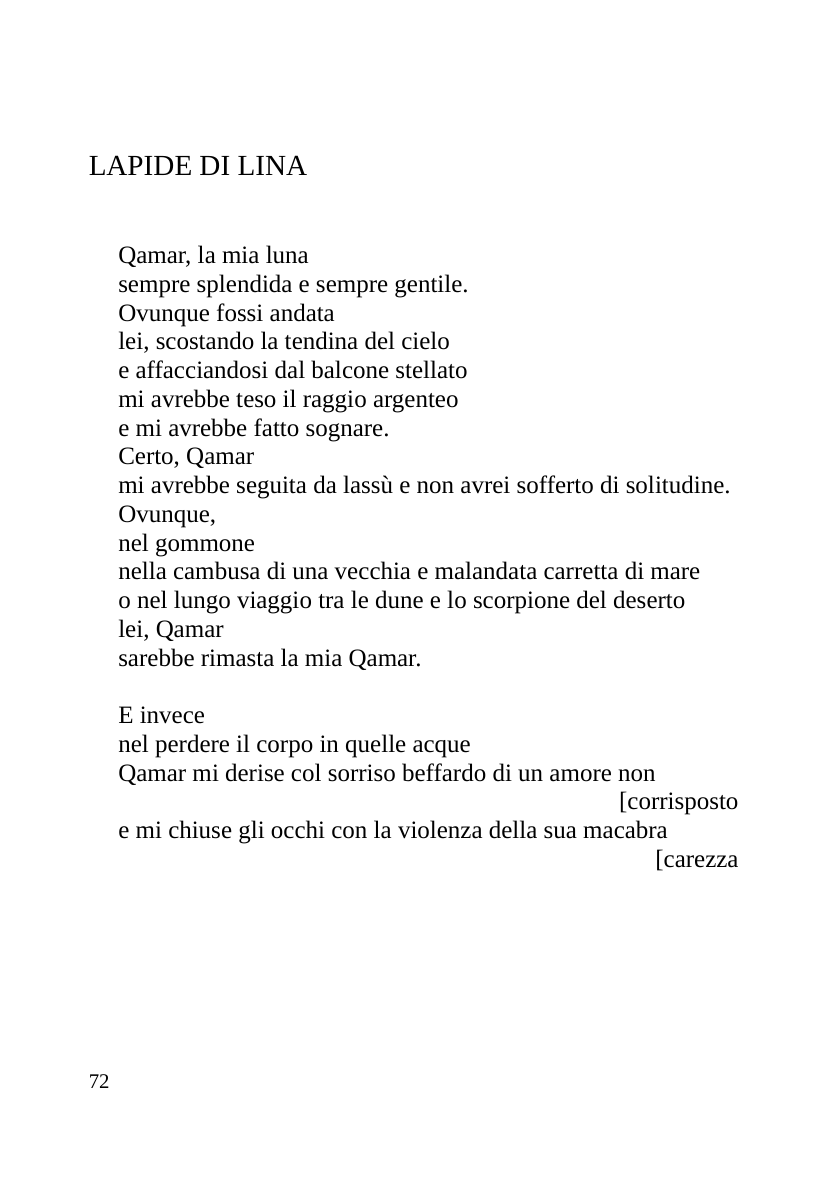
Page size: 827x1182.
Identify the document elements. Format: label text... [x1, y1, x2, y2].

text o nel lungo viaggio tra le dune e lo scorpione del deserto [88, 585, 738, 614]
text Qamar mi derise col sorriso beffardo di un amore non [88, 758, 738, 786]
text mi avrebbe seguita da lassù e non avrei sofferto di solitudine. [88, 470, 738, 499]
text Certo, Qamar [88, 441, 738, 470]
text mi avrebbe teso il raggio argenteo [88, 384, 738, 413]
text e mi avrebbe fatto sognare. [88, 413, 738, 441]
text nel perdere il corpo in quelle acque [88, 729, 738, 758]
text Ovunque, [88, 499, 738, 528]
text nella cambusa di una vecchia e malandata carretta di mare [88, 556, 738, 585]
text LAPIDE DI LINA [88, 148, 738, 181]
text sempre splendida e sempre gentile. [88, 269, 738, 298]
text E invece [88, 700, 738, 729]
text Ovunque fossi andata [88, 298, 738, 326]
text e affacciandosi dal balcone stellato [88, 355, 738, 384]
text nel gommone [88, 528, 738, 556]
text Qamar, la mia luna [88, 240, 738, 269]
text [carezza [88, 844, 738, 873]
text lei, scostando la tendina del cielo [88, 326, 738, 355]
text sarebbe rimasta la mia Qamar. [88, 643, 738, 671]
text e mi chiuse gli occhi con la violenza della sua macabra [88, 815, 738, 844]
text lei, Qamar [88, 614, 738, 643]
text [corrisposto [88, 786, 738, 815]
